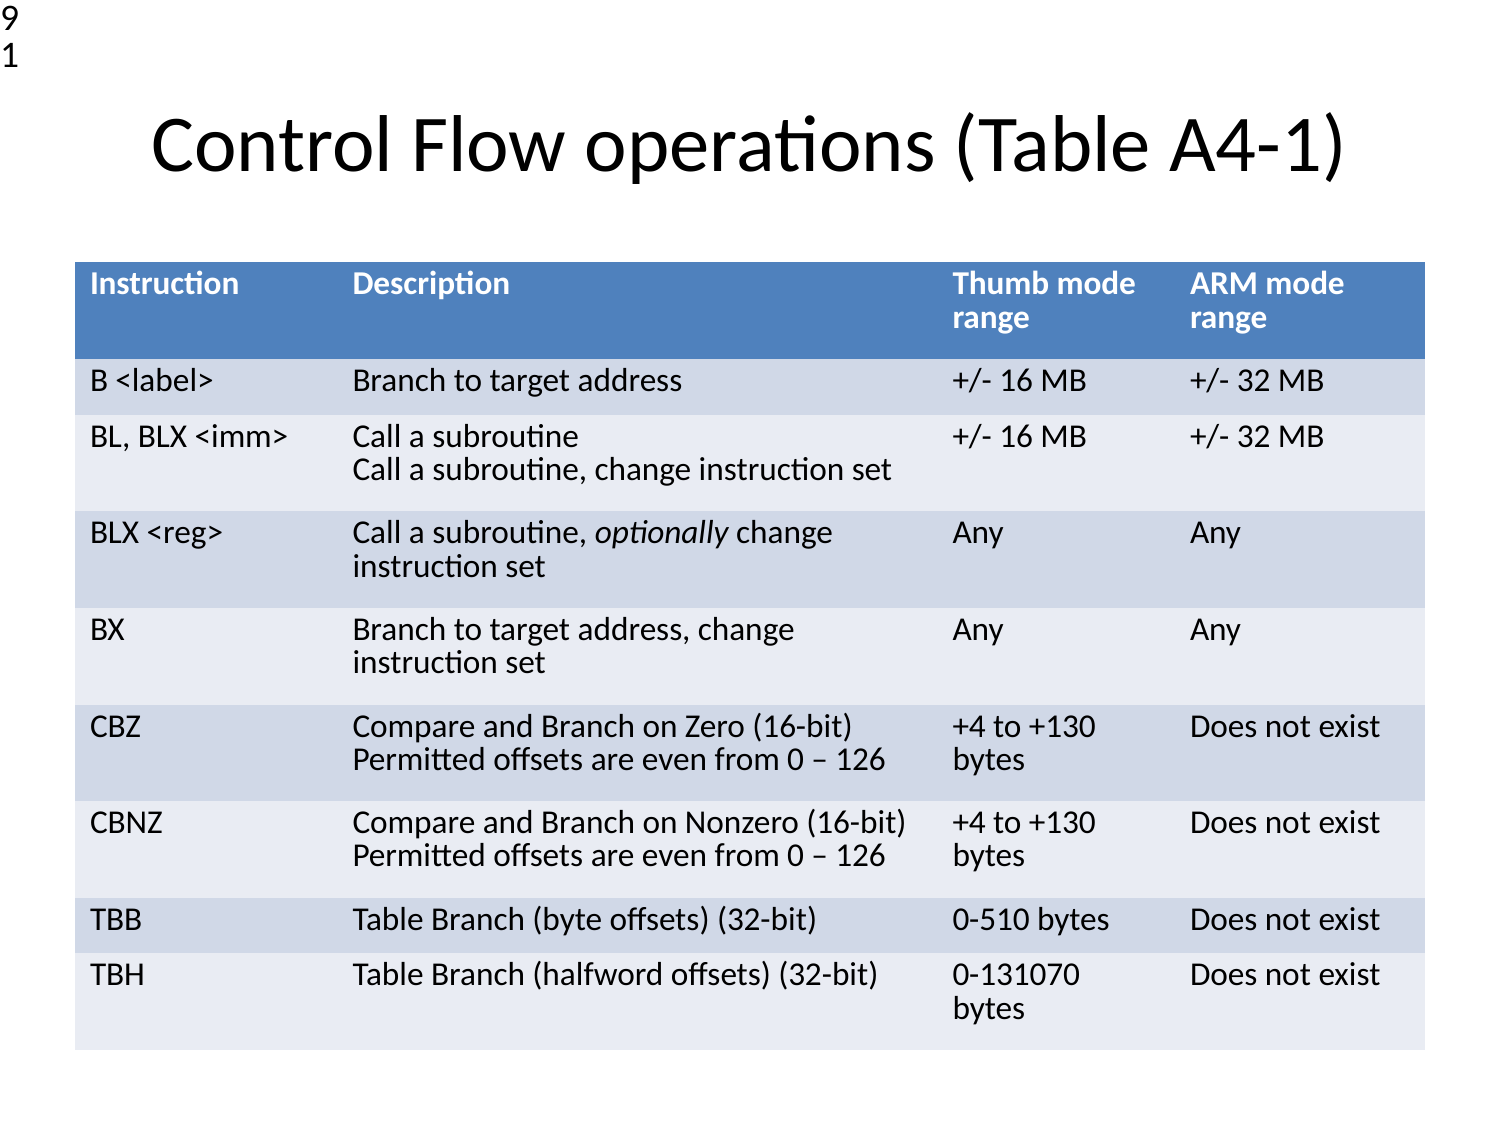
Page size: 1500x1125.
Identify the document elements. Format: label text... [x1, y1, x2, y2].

table_cell +4 to +130 bytes [938, 801, 1175, 898]
table_cell 0-131070 bytes [938, 953, 1175, 1050]
title Control Flow operations (Table A4-1) [75, 45, 1425, 233]
table_cell TBH [75, 953, 338, 1050]
table_cell 0-510 bytes [938, 898, 1175, 953]
table_cell BLX <reg> [75, 511, 338, 608]
table_header Instruction [75, 262, 338, 359]
table_cell Any [938, 608, 1175, 705]
table_cell +/- 32 MB [1175, 359, 1425, 415]
table_cell Does not exist [1175, 953, 1425, 1050]
table_cell Compare and Branch on Zero (16-bit) Permitted offsets are even from 0 – 126 [338, 705, 938, 801]
table_cell Table Branch (byte offsets) (32-bit) [338, 898, 938, 953]
table_cell +/- 32 MB [1175, 415, 1425, 511]
table_cell Does not exist [1175, 898, 1425, 953]
table_cell Branch to target address [338, 359, 938, 415]
table_cell BL, BLX <imm> [75, 415, 338, 511]
table_cell CBNZ [75, 801, 338, 898]
table_cell TBB [75, 898, 338, 953]
table_cell Branch to target address, change instruction set [338, 608, 938, 705]
table_cell B <label> [75, 359, 338, 415]
table_cell Does not exist [1175, 801, 1425, 898]
table_cell +/- 16 MB [938, 359, 1175, 415]
table_cell +4 to +130 bytes [938, 705, 1175, 801]
table_header ARM mode range [1175, 262, 1425, 359]
table_cell Table Branch (halfword offsets) (32-bit) [338, 953, 938, 1050]
table_cell +/- 16 MB [938, 415, 1175, 511]
table_cell Call a subroutine, optionally change instruction set [338, 511, 938, 608]
table_cell Does not exist [1175, 705, 1425, 801]
table_cell CBZ [75, 705, 338, 801]
table_cell BX [75, 608, 338, 705]
table_cell Any [1175, 511, 1425, 608]
table_header Description [338, 262, 938, 359]
table_header Thumb mode range [938, 262, 1175, 359]
table_cell Compare and Branch on Nonzero (16-bit) Permitted offsets are even from 0 – 126 [338, 801, 938, 898]
table_cell Call a subroutine Call a subroutine, change instruction set [338, 415, 938, 511]
table_cell Any [1175, 608, 1425, 705]
table_cell Any [938, 511, 1175, 608]
